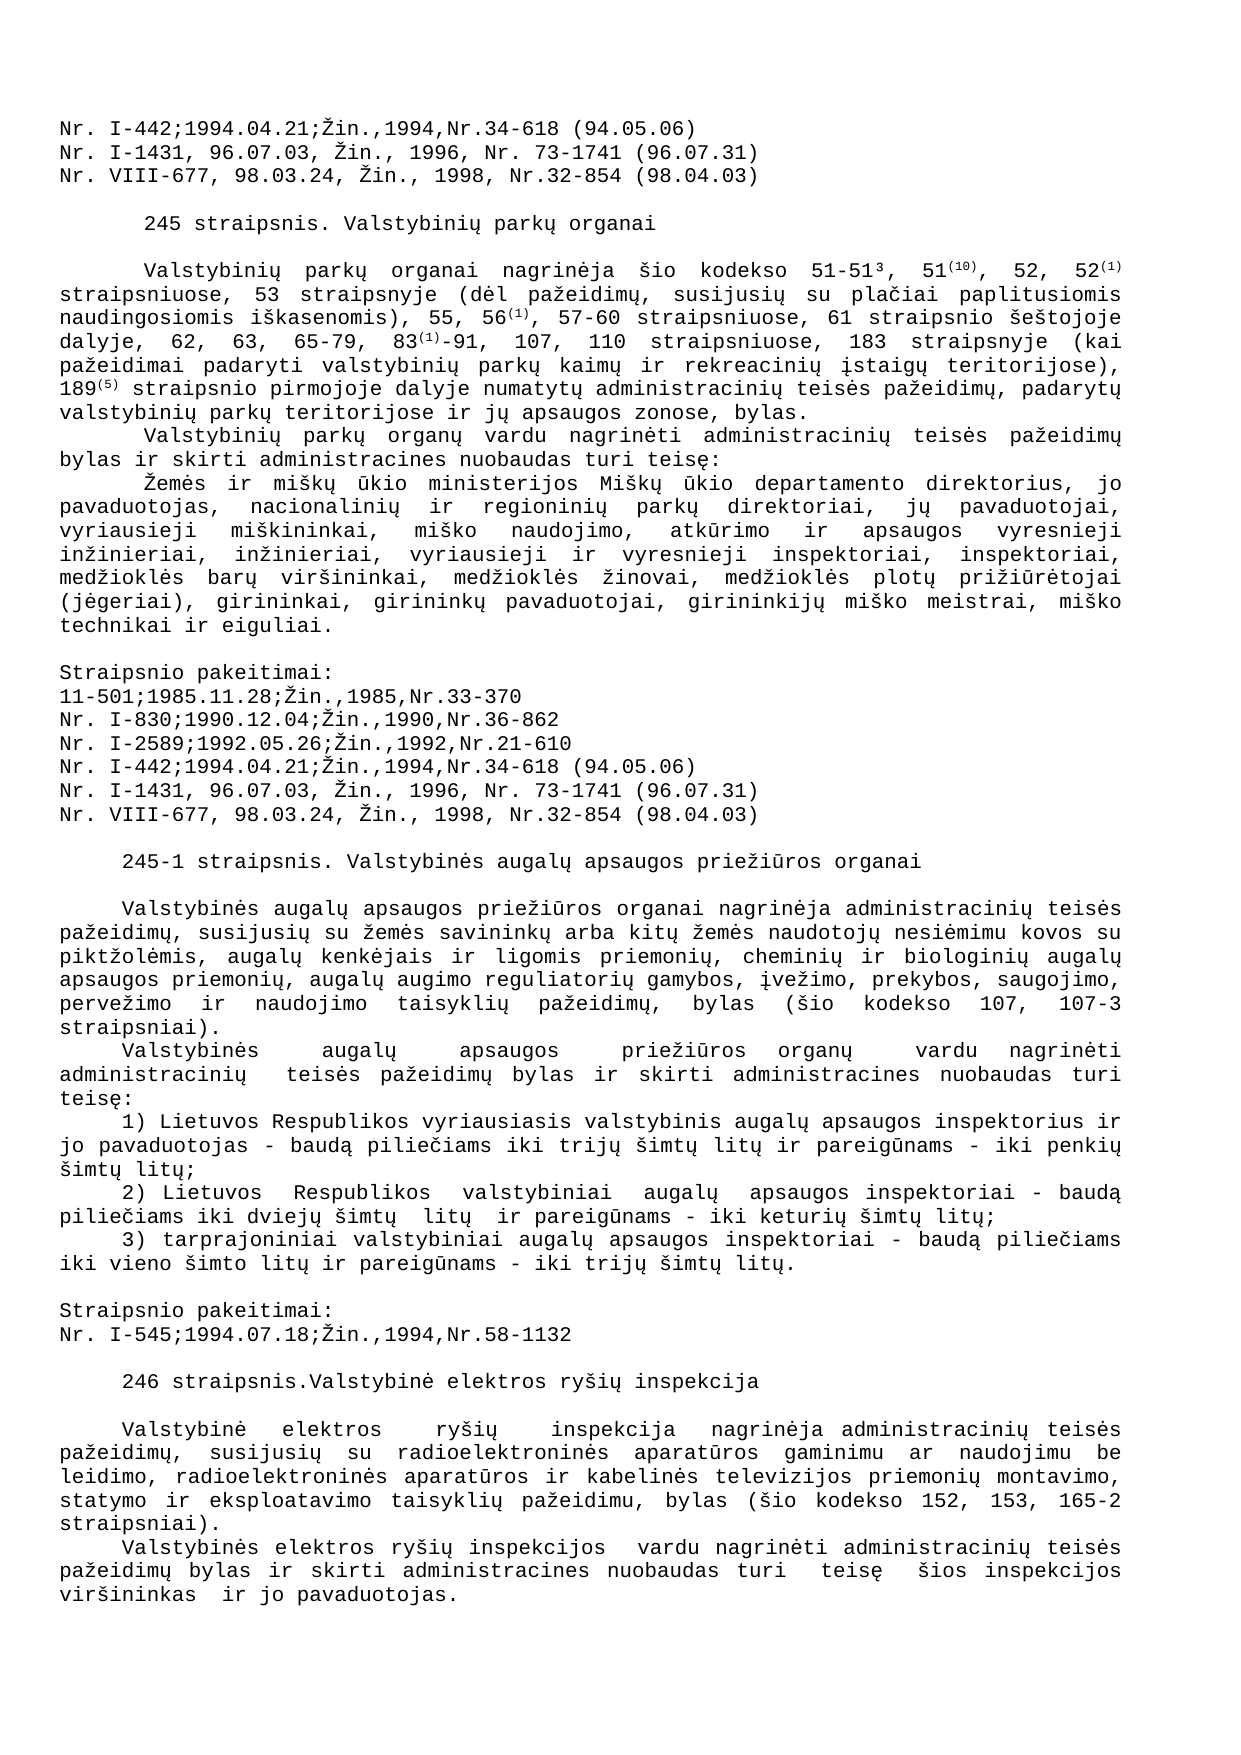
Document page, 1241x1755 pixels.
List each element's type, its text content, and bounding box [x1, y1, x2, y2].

text Valstybinių parkų organų vardu nagrinėti administracinių teisės pažeidimų bylas ir skirti administracines nuobaudas turi teisę: [59, 426, 1122, 473]
text Nr. I-442;1994.04.21;Žin.,1994,Nr.34-618 (94.05.06) [59, 118, 1122, 142]
text 1) Lietuvos Respublikos vyriausiasis valstybinis augalų apsaugos inspektorius ir jo pavaduotojas - baudą piliečiams iki trijų šimtų litų ir pareigūnams - iki penkių šimtų litų; [59, 1111, 1122, 1182]
text Žemės ir miškų ūkio ministerijos Miškų ūkio departamento direktorius, jo pavaduotojas, nacionalinių ir regioninių parkų direktoriai, jų pavaduotojai, vyriausieji miškininkai, miško naudojimo, atkūrimo ir apsaugos vyresnieji inžinieriai, inžinieriai, vyriausieji ir vyresnieji inspektoriai, inspektoriai, medžioklės barų viršininkai, medžioklės žinovai, medžioklės plotų prižiūrėtojai (jėgeriai), girininkai, girininkų pavaduotojai, girininkijų miško meistrai, miško technikai ir eiguliai. [59, 473, 1122, 638]
text Nr. VIII-677, 98.03.24, Žin., 1998, Nr.32-854 (98.04.03) [59, 804, 1122, 827]
text Straipsnio pakeitimai: [59, 662, 1122, 686]
text Nr. I-1431, 96.07.03, Žin., 1996, Nr. 73-1741 (96.07.31) [59, 142, 1122, 165]
text Valstybinės augalų apsaugos priežiūros organų vardu nagrinėti administracinių teisės pažeidimų bylas ir skirti administracines nuobaudas turi teisę: [59, 1040, 1122, 1111]
text Valstybinės augalų apsaugos priežiūros organai nagrinėja administracinių teisės pažeidimų, susijusių su žemės savininkų arba kitų žemės naudotojų nesiėmimu kovos su piktžolėmis, augalų kenkėjais ir ligomis priemonių, cheminių ir biologinių augalų apsaugos priemonių, augalų augimo reguliatorių gamybos, įvežimo, prekybos, saugojimo, pervežimo ir naudojimo taisyklių pažeidimų, bylas (šio kodekso 107, 107-3 straipsniai). [59, 898, 1122, 1040]
text Valstybinių parkų organai nagrinėja šio kodekso 51-51³, 51(10), 52, 52(1) straipsniuose, 53 straipsnyje (dėl pažeidimų, susijusių su plačiai paplitusiomis naudingosiomis iškasenomis), 55, 56(1), 57-60 straipsniuose, 61 straipsnio šeštojoje dalyje, 62, 63, 65-79, 83(1)-91, 107, 110 straipsniuose, 183 straipsnyje (kai pažeidimai padaryti valstybinių parkų kaimų ir rekreacinių įstaigų teritorijose), 189(5) straipsnio pirmojoje dalyje numatytų administracinių teisės pažeidimų, padarytų valstybinių parkų teritorijose ir jų apsaugos zonose, bylas. [59, 260, 1122, 426]
text 245-1 straipsnis. Valstybinės augalų apsaugos priežiūros organai [59, 851, 1122, 875]
text Nr. VIII-677, 98.03.24, Žin., 1998, Nr.32-854 (98.04.03) [59, 165, 1122, 189]
text Straipsnio pakeitimai: [59, 1300, 1122, 1324]
text 3) tarprajoniniai valstybiniai augalų apsaugos inspektoriai - baudą piliečiams iki vieno šimto litų ir pareigūnams - iki trijų šimtų litų. [59, 1229, 1122, 1277]
text 245 straipsnis. Valstybinių parkų organai [59, 213, 1122, 236]
text Nr. I-2589;1992.05.26;Žin.,1992,Nr.21-610 [59, 733, 1122, 757]
text Valstybinės elektros ryšių inspekcijos vardu nagrinėti administracinių teisės pažeidimų bylas ir skirti administracines nuobaudas turi teisę šios inspekcijos viršininkas ir jo pavaduotojas. [59, 1537, 1122, 1608]
text 2) Lietuvos Respublikos valstybiniai augalų apsaugos inspektoriai - baudą piliečiams iki dviejų šimtų litų ir pareigūnams - iki keturių šimtų litų; [59, 1182, 1122, 1229]
text 11-501;1985.11.28;Žin.,1985,Nr.33-370 [59, 686, 1122, 709]
text Nr. I-830;1990.12.04;Žin.,1990,Nr.36-862 [59, 709, 1122, 733]
text Valstybinė elektros ryšių inspekcija nagrinėja administracinių teisės pažeidimų, susijusių su radioelektroninės aparatūros gaminimu ar naudojimu be leidimo, radioelektroninės aparatūros ir kabelinės televizijos priemonių montavimo, statymo ir eksploatavimo taisyklių pažeidimu, bylas (šio kodekso 152, 153, 165-2 straipsniai). [59, 1419, 1122, 1537]
text 246 straipsnis.Valstybinė elektros ryšių inspekcija [59, 1371, 1122, 1395]
text Nr. I-545;1994.07.18;Žin.,1994,Nr.58-1132 [59, 1324, 1122, 1348]
text Nr. I-1431, 96.07.03, Žin., 1996, Nr. 73-1741 (96.07.31) [59, 780, 1122, 804]
text Nr. I-442;1994.04.21;Žin.,1994,Nr.34-618 (94.05.06) [59, 757, 1122, 780]
